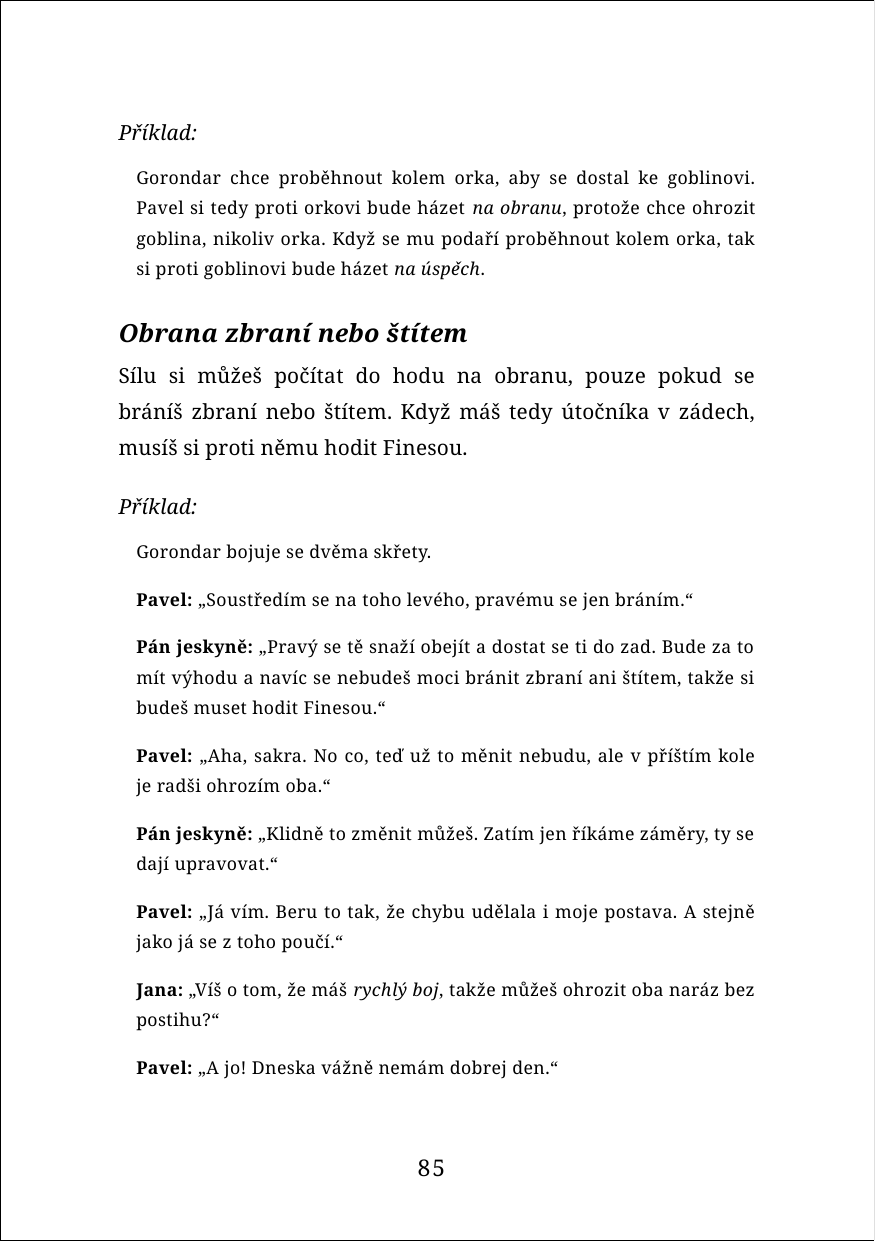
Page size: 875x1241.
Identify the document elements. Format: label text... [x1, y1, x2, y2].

text Pavel: „A jo! Dneska vážně nemám dobrej den.“ [136, 1056, 756, 1080]
text Gorondar bojuje se dvěma skřety. [136, 539, 756, 563]
text Pavel: „Aha, sakra. No co, teď už to měnit nebudu, ale v příštím kole je radši ohrozím oba.“ [136, 743, 756, 798]
text Gorondar chce proběhnout kolem orka, aby se dostal ke goblinovi. Pavel si tedy proti orkovi bude házet na obranu, protože chce ohrozit goblina, nikoliv orka. Když se mu podaří proběhnout kolem orka, tak si proti goblinovi bude házet na úspěch. [136, 166, 756, 280]
text Pavel: „Já vím. Beru to tak, že chybu udělala i moje postava. A stejně jako já se z toho poučí.“ [136, 899, 756, 954]
text Sílu si můžeš počítat do hodu na obranu, pouze pokud se bráníš zbraní nebo štítem. Když máš tedy útočníka v zádech, musíš si proti němu hodit Finesou. [118, 362, 756, 461]
text Pán jeskyně: „Klidně to změnit můžeš. Zatím jen říkáme záměry, ty se dají upravovat.“ [136, 821, 756, 876]
text Jana: „Víš o tom, že máš rychlý boj, takže můžeš ohrozit oba naráz bez postihu?“ [136, 978, 756, 1032]
text Pán jeskyně: „Pravý se tě snaží obejít a dostat se ti do zad. Bude za to mít výhodu a navíc se nebudeš moci bránit zbraní ani štítem, takže si budeš muset hodit Finesou.“ [136, 635, 756, 719]
text Příklad: [118, 492, 756, 520]
subtitle Obrana zbraní nebo štítem [118, 316, 756, 350]
text Příklad: [118, 118, 756, 147]
text Pavel: „Soustředím se na toho levého, pravému se jen bráním.“ [136, 587, 756, 611]
